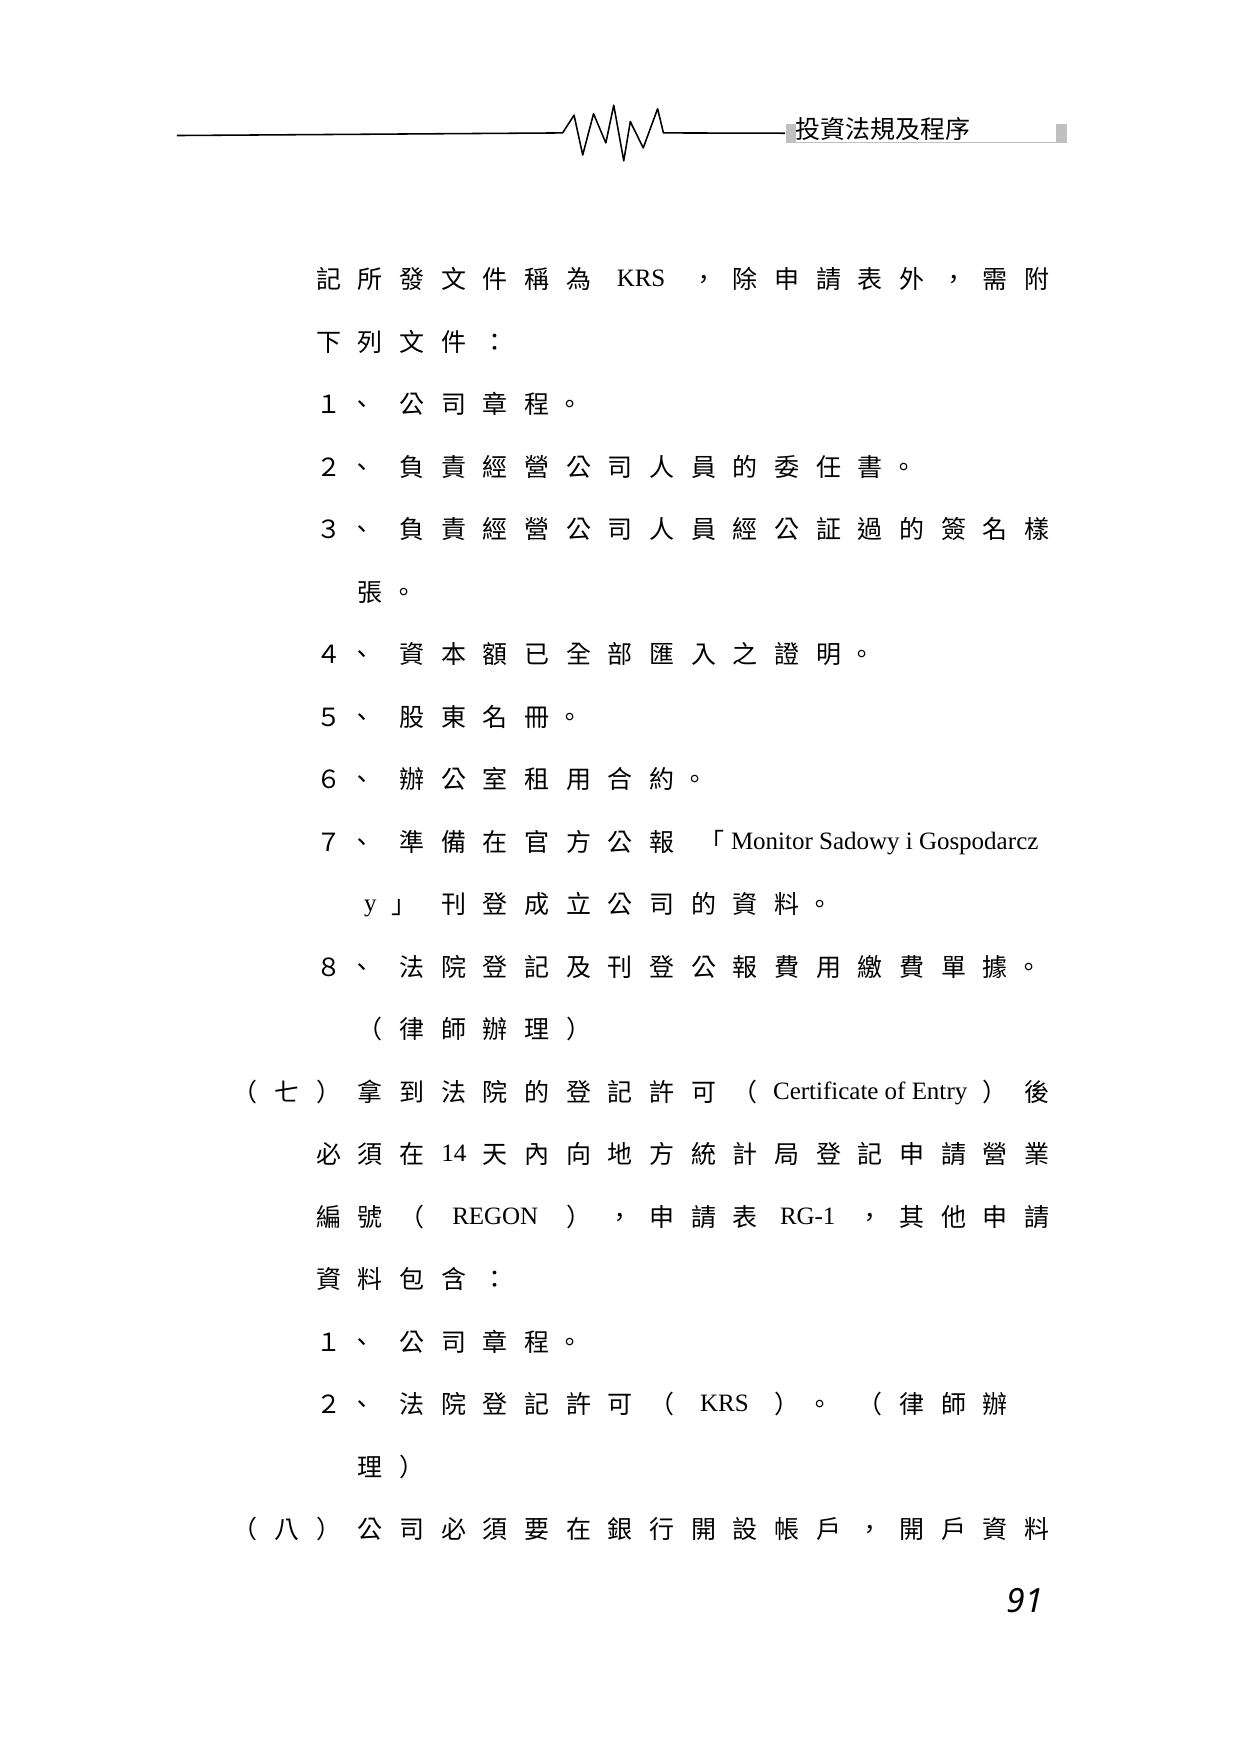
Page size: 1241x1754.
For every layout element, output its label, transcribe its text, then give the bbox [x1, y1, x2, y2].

text ２、負責經營公司人員的委任書。 [281, 424, 1058, 486]
text ６、辦公室租用合約。 [281, 736, 1058, 799]
text ５、股東名冊。 [281, 674, 1058, 736]
text １、公司章程。 [281, 1299, 1058, 1361]
text 記所發文件稱為KRS，除申請表外，需附下列文件： [207, 236, 1058, 361]
text ４、資本額已全部匯入之證明。 [281, 611, 1058, 674]
text ８、法院登記及刊登公報費用繳費單據。（律師辦理） [281, 924, 1058, 1049]
text ７、準備在官方公報「Monitor Sadowy i Gospodarczy」刊登成立公司的資料。 [281, 799, 1058, 924]
text （八）公司必須要在銀行開設帳戶，開戶資料 [207, 1486, 1058, 1549]
text １、公司章程。 [281, 361, 1058, 424]
text （七）拿到法院的登記許可（Certificate of Entry）後必須在14天內向地方統計局登記申請營業編號（REGON），申請表RG-1，其他申請資料包含： [207, 1049, 1058, 1299]
text ２、法院登記許可（KRS）。（律師辦理） [281, 1361, 1058, 1486]
text ３、負責經營公司人員經公証過的簽名樣張。 [281, 486, 1058, 611]
